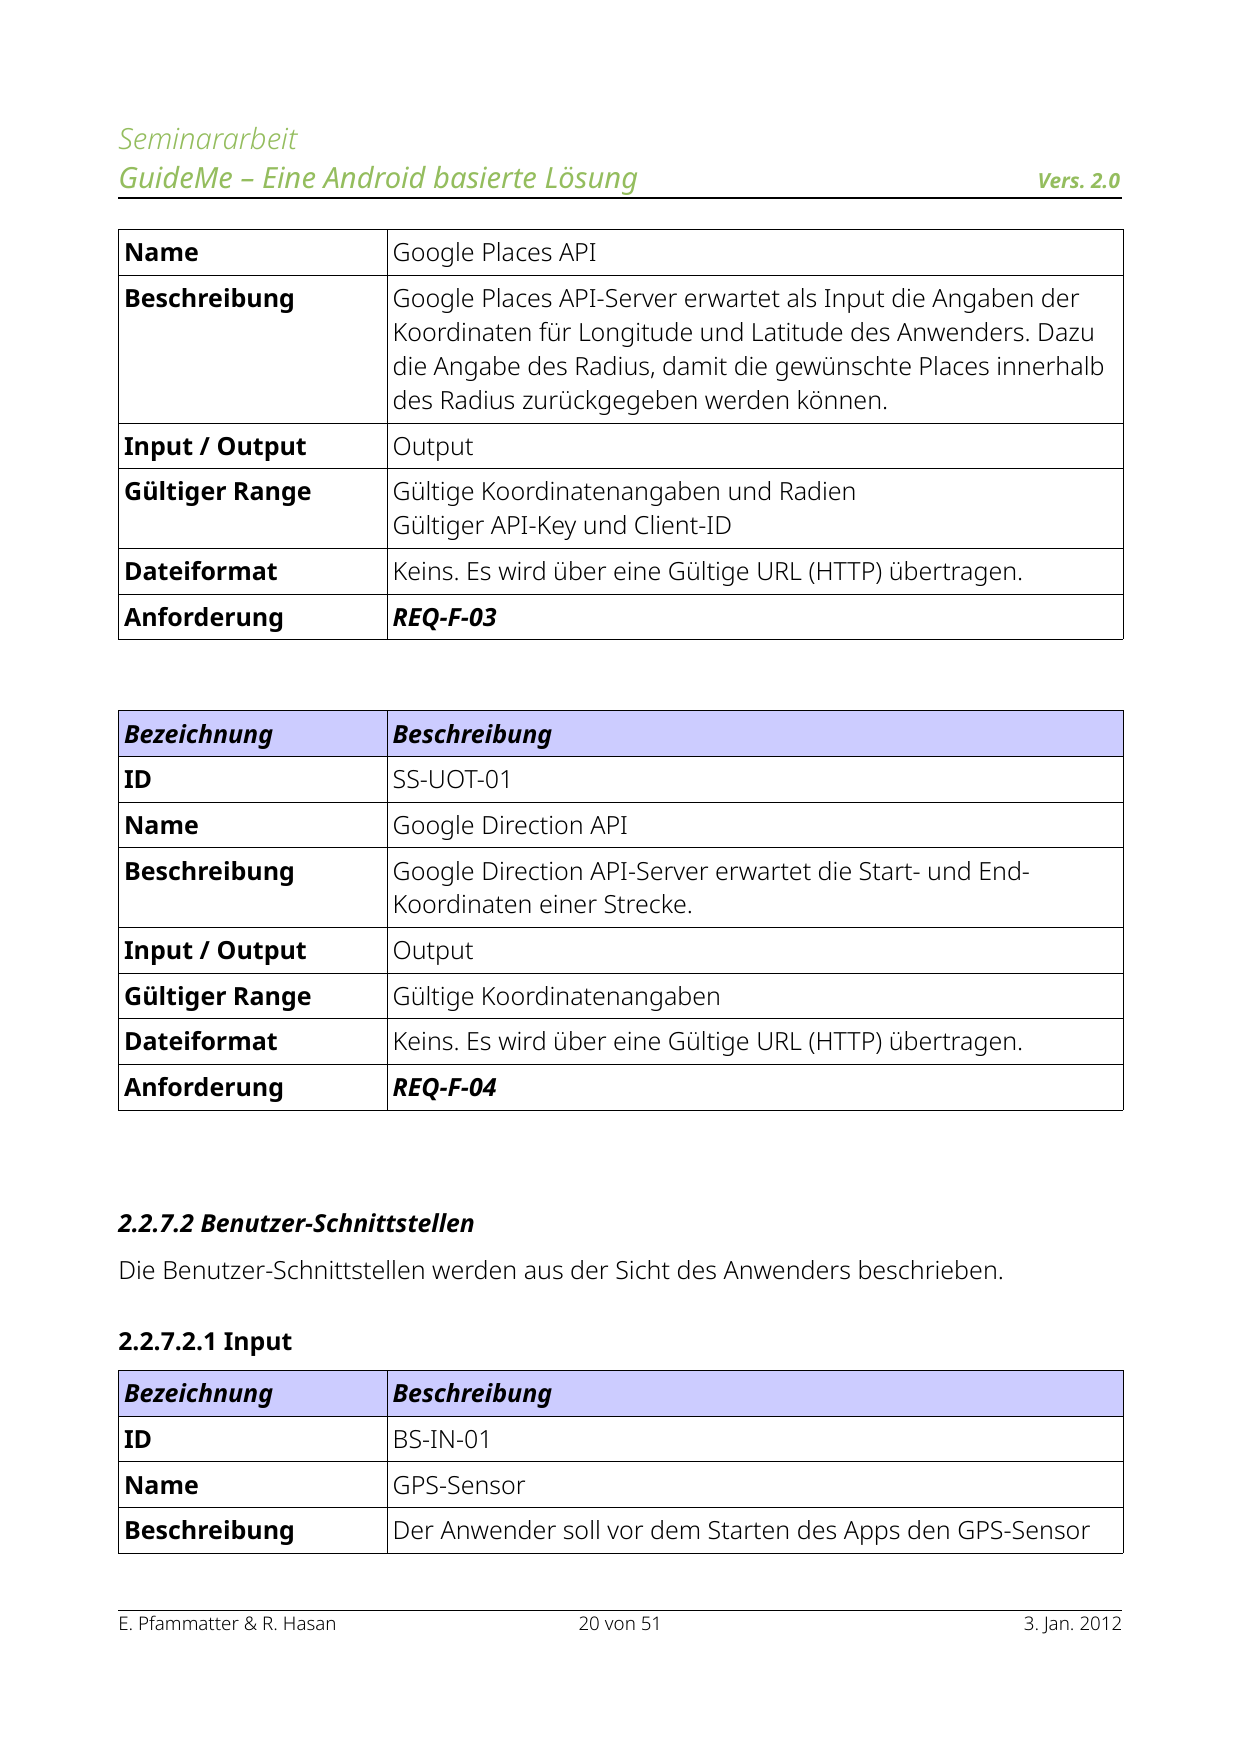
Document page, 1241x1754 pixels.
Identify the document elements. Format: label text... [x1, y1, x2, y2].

table_cell Name [119, 1462, 387, 1507]
table_cell Anforderung [119, 595, 387, 639]
table_cell Google Places API-Server erwartet als Input die Angaben der Koordinaten für Longitude und Latitude des Anwenders. Dazu die Angabe des Radius, damit die gewünschte Places innerhalb des Radius zurückgegeben werden können. [388, 276, 1123, 422]
table_cell Beschreibung [119, 848, 387, 927]
table_cell Gültige Koordinatenangaben [388, 974, 1123, 1018]
table_cell Google Direction API-Server erwartet die Start- und End-Koordinaten einer Strecke. [388, 848, 1123, 927]
table_cell Input / Output [119, 928, 387, 973]
table_cell REQ-F-03 [388, 595, 1123, 639]
table_cell Beschreibung [119, 1508, 387, 1553]
table_cell Output [388, 928, 1123, 973]
table_cell ID [119, 757, 387, 802]
table_cell Name [119, 803, 387, 847]
table_cell REQ-F-04 [388, 1065, 1123, 1109]
table_cell BS-IN-01 [388, 1417, 1123, 1461]
table_cell Output [388, 424, 1123, 468]
table_cell SS-UOT-01 [388, 757, 1123, 802]
table_header Bezeichnung [119, 711, 387, 756]
table_cell GPS-Sensor [388, 1462, 1123, 1507]
text Die Benutzer-Schnittstellen werden aus der Sicht des Anwenders beschrieben. [118, 1252, 1122, 1286]
table_header Bezeichnung [119, 1371, 387, 1416]
table_header Beschreibung [388, 1371, 1123, 1416]
subtitle 2.2.7.2.1 Input [118, 1324, 1122, 1358]
table_cell Keins. Es wird über eine Gültige URL (HTTP) übertragen. [388, 1019, 1123, 1064]
table_cell Google Places API [388, 230, 1123, 275]
subtitle 2.2.7.2 Benutzer-Schnittstellen [118, 1206, 1122, 1240]
table_cell Input / Output [119, 424, 387, 468]
table_cell Gültiger Range [119, 974, 387, 1018]
table_cell Dateiformat [119, 549, 387, 593]
table_cell Google Direction API [388, 803, 1123, 847]
table_cell Anforderung [119, 1065, 387, 1109]
table_cell Gültige Koordinatenangaben und Radien Gültiger API-Key und Client-ID [388, 469, 1123, 548]
table_cell Beschreibung [119, 276, 387, 422]
table_header Beschreibung [388, 711, 1123, 756]
table_cell Keins. Es wird über eine Gültige URL (HTTP) übertragen. [388, 549, 1123, 593]
table_cell Name [119, 230, 387, 275]
table_cell ID [119, 1417, 387, 1461]
table_cell Gültiger Range [119, 469, 387, 548]
table_cell Dateiformat [119, 1019, 387, 1064]
table_cell Der Anwender soll vor dem Starten des Apps den GPS-Sensor [388, 1508, 1123, 1553]
